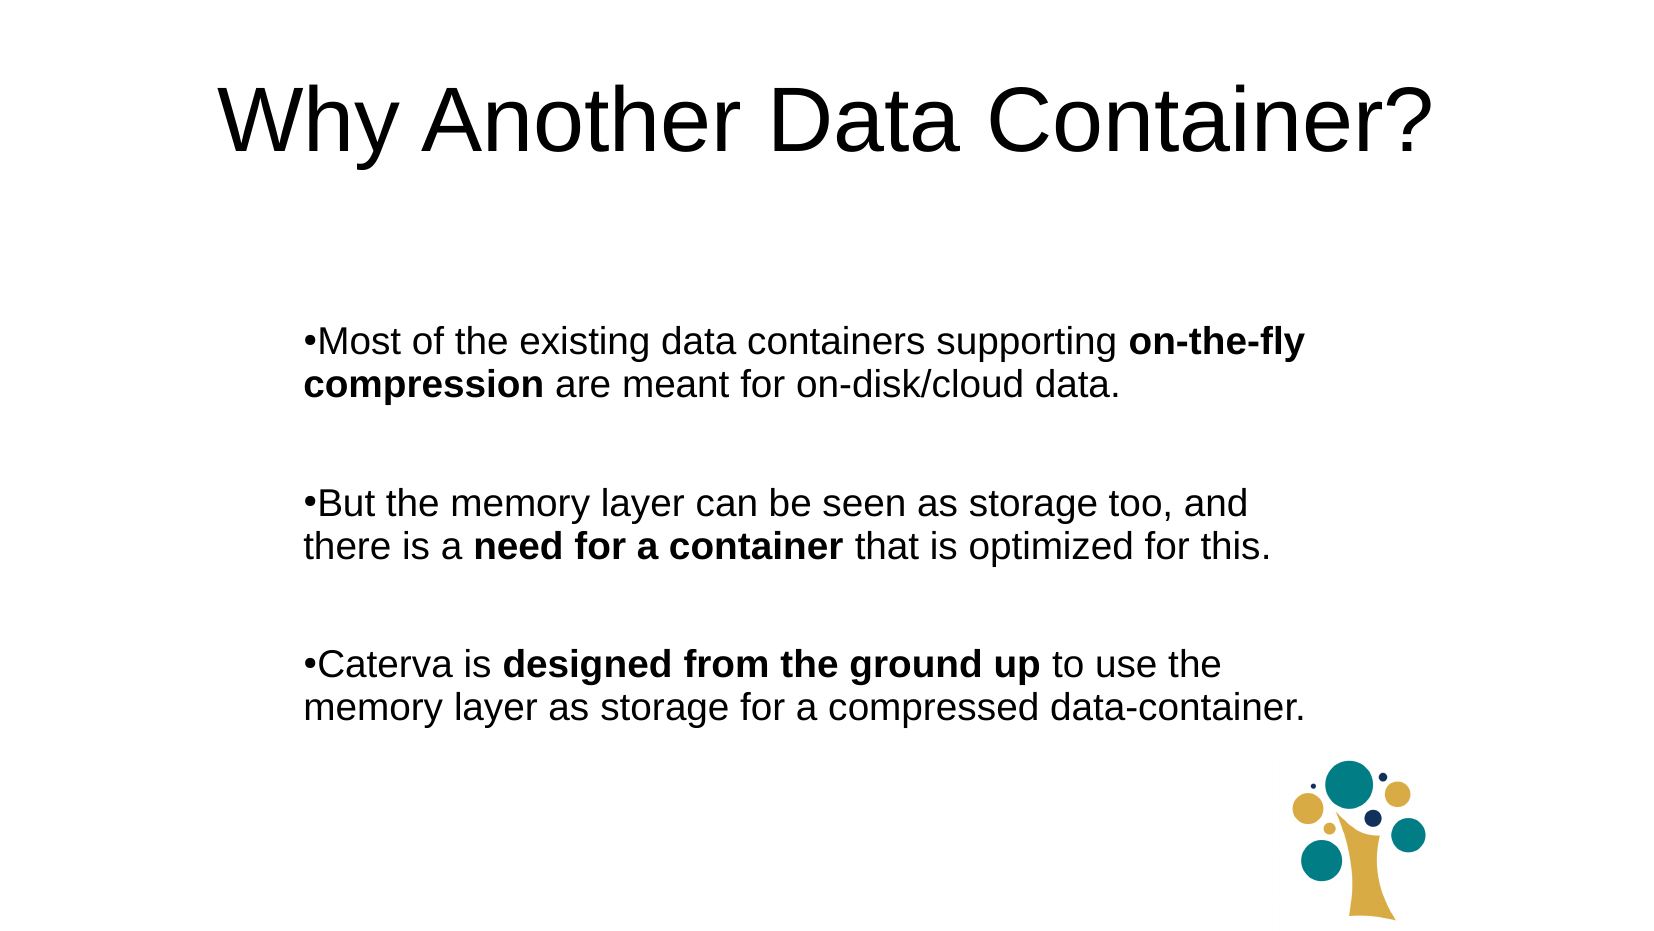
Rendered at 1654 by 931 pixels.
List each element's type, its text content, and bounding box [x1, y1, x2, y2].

picture [1272, 753, 1447, 931]
title Why Another Data Container? [82, 37, 1571, 193]
text_box Most of the existing data containers supporting on-the-fly compression are meant for on-disk/cloud data. But the memory layer can be seen as storage too, and there is a need for a container that is optimized for this. Caterva is designed from the ground up to use the memory layer as storage for a compressed data-container. [294, 224, 1354, 824]
